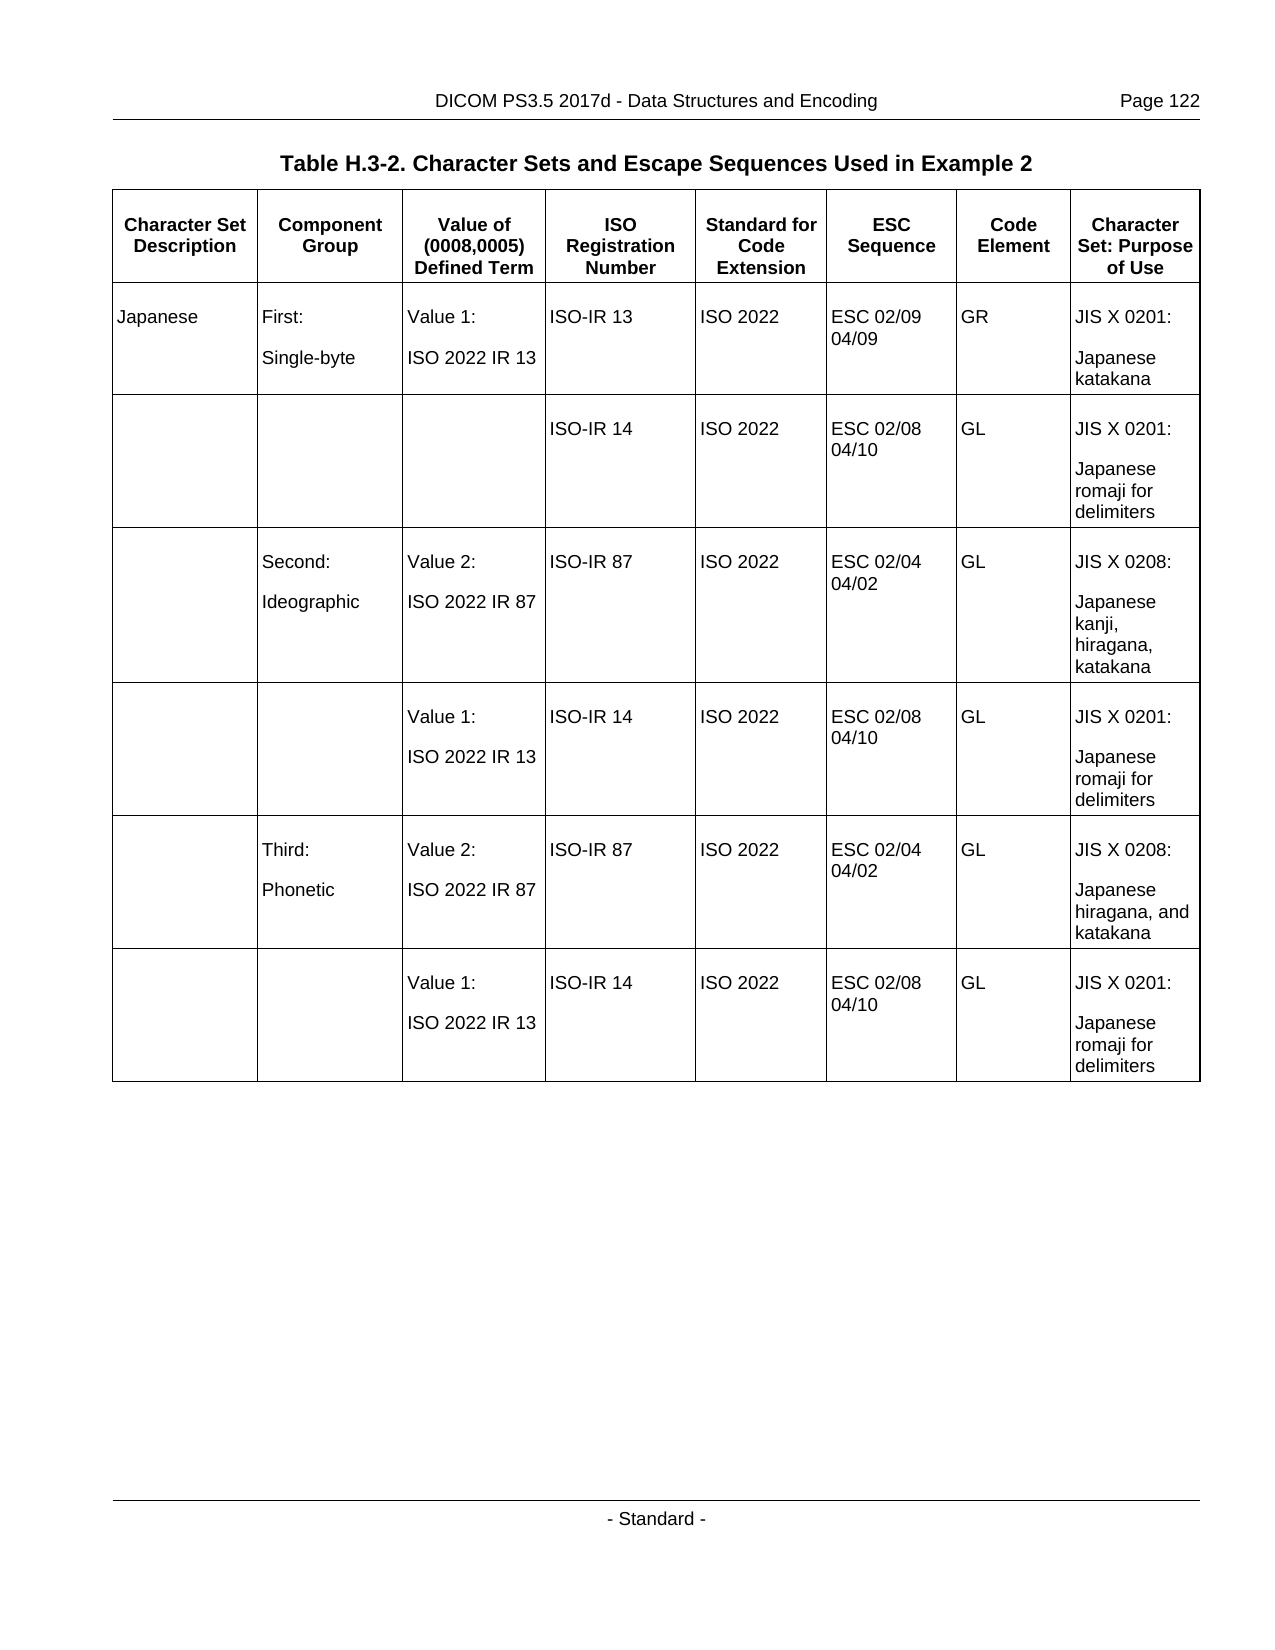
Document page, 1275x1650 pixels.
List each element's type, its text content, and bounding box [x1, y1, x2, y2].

table_header Component Group [258, 190, 402, 282]
table_header Character Set: Purpose of Use [1071, 190, 1199, 282]
table_cell ISO 2022 [696, 683, 826, 815]
table_cell [113, 528, 257, 682]
table_header ESC Sequence [827, 190, 956, 282]
table_cell [113, 816, 257, 948]
table_cell Value 1: ISO 2022 IR 13 [403, 283, 545, 394]
table_cell ISO 2022 [696, 528, 826, 682]
table_cell JIS X 0201: Japanese romaji for delimiters [1071, 395, 1199, 527]
table_cell ISO-IR 87 [546, 816, 695, 948]
table_cell ISO 2022 [696, 816, 826, 948]
table_header ISO Registration Number [546, 190, 695, 282]
table_cell [113, 683, 257, 815]
table_cell Value 1: ISO 2022 IR 13 [403, 949, 545, 1081]
table_cell ESC 02/04 04/02 [827, 528, 956, 682]
table_cell Value 1: ISO 2022 IR 13 [403, 683, 545, 815]
table_cell JIS X 0201: Japanese katakana [1071, 283, 1199, 394]
table_cell ISO-IR 14 [546, 395, 695, 527]
table_header Code Element [957, 190, 1070, 282]
table_cell First: Single-byte [258, 283, 402, 394]
text Table H.3-2. Character Sets and Escape Sequences Used in Example 2 [112, 150, 1200, 176]
table_cell [113, 395, 257, 527]
table_cell GR [957, 283, 1070, 394]
table_cell ISO-IR 87 [546, 528, 695, 682]
table_cell Second: Ideographic [258, 528, 402, 682]
table_header Character Set Description [113, 190, 257, 282]
table_cell Japanese [113, 283, 257, 394]
table_cell ISO 2022 [696, 395, 826, 527]
table_header Value of (0008,0005) Defined Term [403, 190, 545, 282]
table_cell JIS X 0208: Japanese hiragana, and katakana [1071, 816, 1199, 948]
table_cell ESC 02/08 04/10 [827, 949, 956, 1081]
table_cell GL [957, 395, 1070, 527]
table_cell [258, 395, 402, 527]
table_cell Third: Phonetic [258, 816, 402, 948]
table_cell [258, 949, 402, 1081]
table_cell ESC 02/08 04/10 [827, 395, 956, 527]
table_cell [403, 395, 545, 527]
table_cell GL [957, 949, 1070, 1081]
table_cell JIS X 0201: Japanese romaji for delimiters [1071, 683, 1199, 815]
table_header Standard for Code Extension [696, 190, 826, 282]
table_cell GL [957, 816, 1070, 948]
table_cell JIS X 0208: Japanese kanji, hiragana, katakana [1071, 528, 1199, 682]
table_cell ESC 02/09 04/09 [827, 283, 956, 394]
table_cell ISO-IR 14 [546, 949, 695, 1081]
table_cell ISO 2022 [696, 283, 826, 394]
table_cell [113, 949, 257, 1081]
table_cell Value 2: ISO 2022 IR 87 [403, 816, 545, 948]
table_cell [258, 683, 402, 815]
table_cell ESC 02/08 04/10 [827, 683, 956, 815]
table_cell GL [957, 683, 1070, 815]
table_cell ISO 2022 [696, 949, 826, 1081]
table_cell ISO-IR 14 [546, 683, 695, 815]
table_cell JIS X 0201: Japanese romaji for delimiters [1071, 949, 1199, 1081]
table_cell Value 2: ISO 2022 IR 87 [403, 528, 545, 682]
table_cell ESC 02/04 04/02 [827, 816, 956, 948]
table_cell ISO-IR 13 [546, 283, 695, 394]
table_cell GL [957, 528, 1070, 682]
